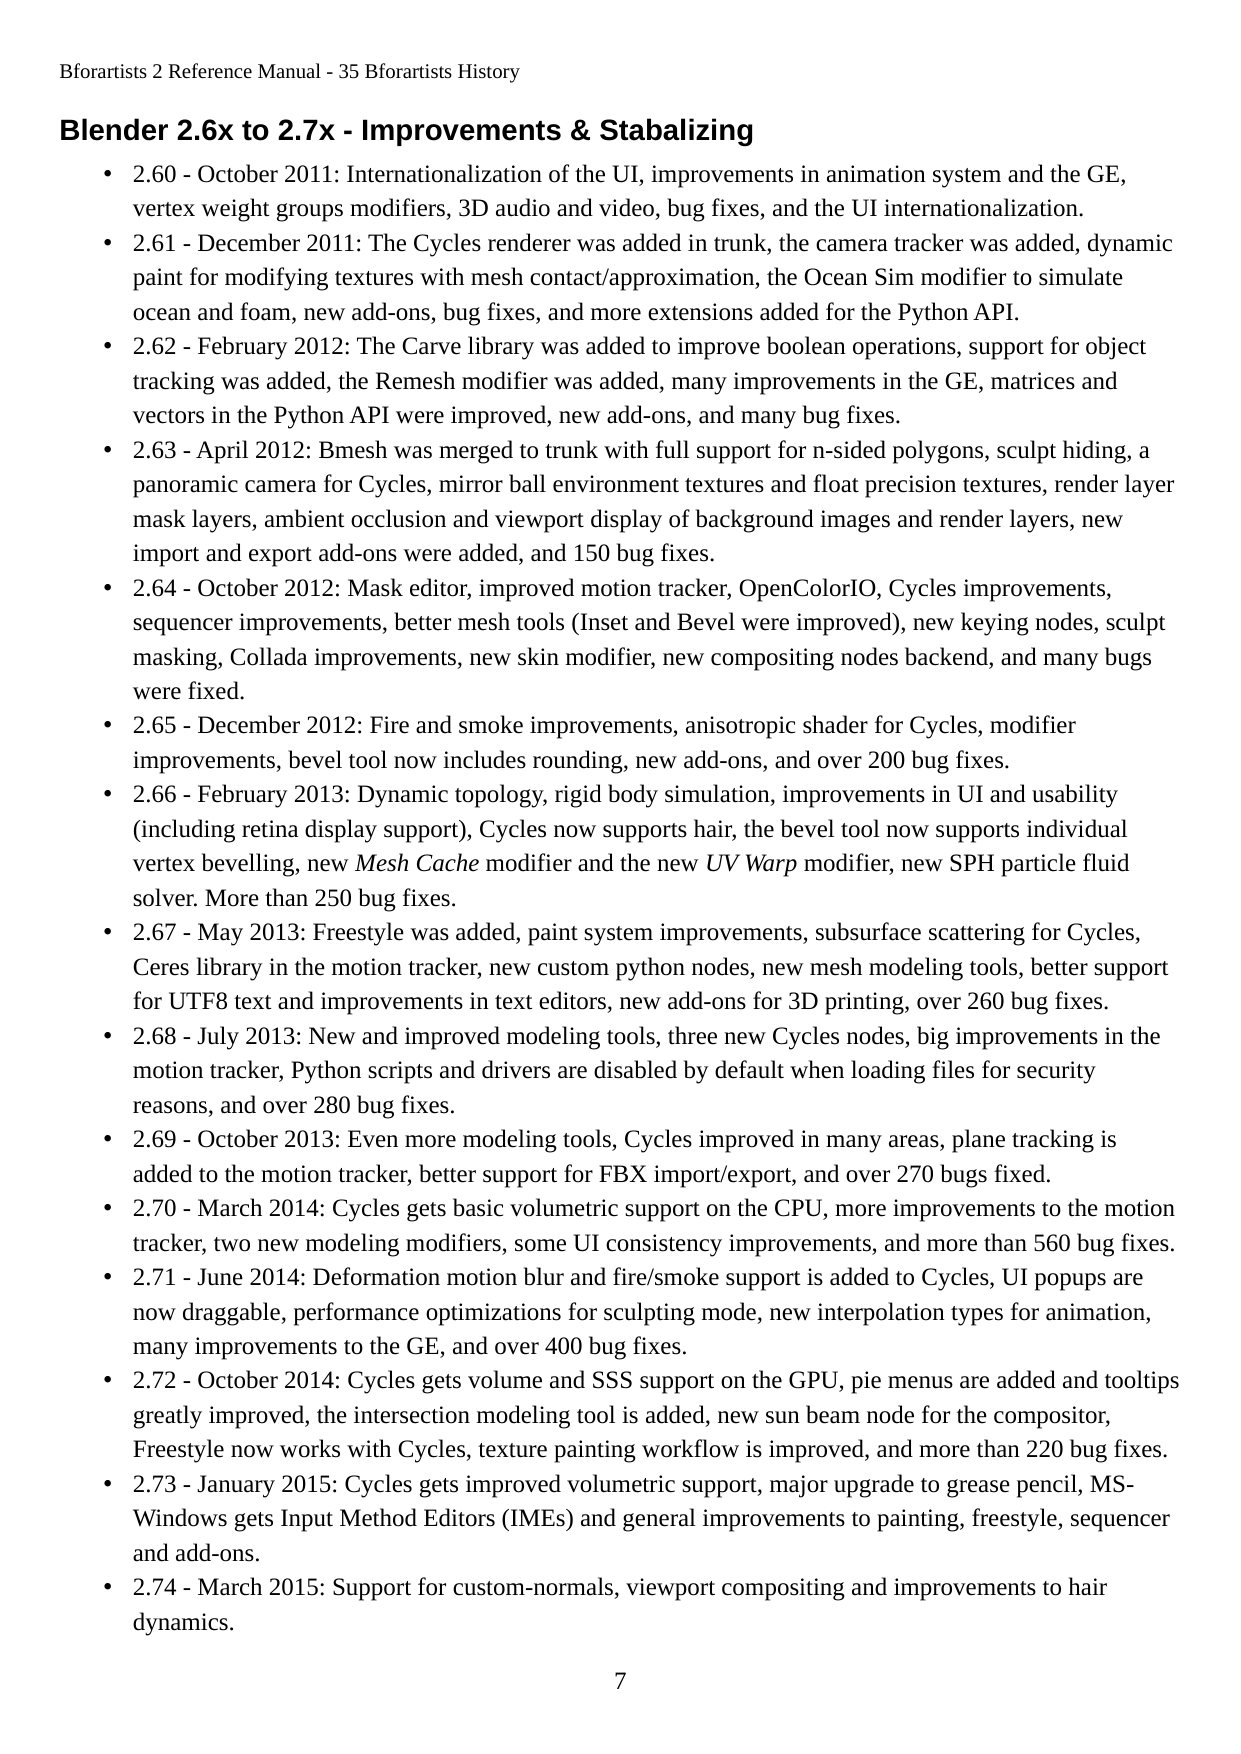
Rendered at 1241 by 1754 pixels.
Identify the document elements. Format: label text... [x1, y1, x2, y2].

list 2.68 - July 2013: New and improved modeling tools, three new Cycles nodes, big improvements in the motion tracker, Python scripts and drivers are disabled by default when loading files for security reasons, and over 280 bug fixes. [103, 1021, 1181, 1118]
list 2.67 - May 2013: Freestyle was added, paint system improvements, subsurface scattering for Cycles, Ceres library in the motion tracker, new custom python nodes, new mesh modeling tools, better support for UTF8 text and improvements in text editors, new add-ons for 3D printing, over 260 bug fixes. [103, 917, 1181, 1015]
list 2.64 - October 2012: Mask editor, improved motion tracker, OpenColorIO, Cycles improvements, sequencer improvements, better mesh tools (Inset and Bevel were improved), new keying nodes, sculpt masking, Collada improvements, new skin modifier, new compositing nodes backend, and many bugs were fixed. [103, 573, 1181, 705]
list 2.72 - October 2014: Cycles gets volume and SSS support on the GPU, pie menus are added and tooltips greatly improved, the intersection modeling tool is added, new sun beam node for the compositor, Freestyle now works with Cycles, texture painting workflow is improved, and more than 220 bug fixes. [103, 1366, 1181, 1463]
list 2.71 - June 2014: Deformation motion blur and fire/smoke support is added to Cycles, UI popups are now draggable, performance optimizations for sculpting mode, new interpolation types for animation, many improvements to the GE, and over 400 bug fixes. [103, 1262, 1181, 1360]
subtitle Blender 2.6x to 2.7x - Improvements & Stabalizing [59, 113, 1181, 146]
list 2.69 - October 2013: Even more modeling tools, Cycles improved in many areas, plane tracking is added to the motion tracker, better support for FBX import/export, and over 270 bugs fixed. [103, 1124, 1181, 1187]
list 2.66 - February 2013: Dynamic topology, rigid body simulation, improvements in UI and usability (including retina display support), Cycles now supports hair, the bevel tool now supports individual vertex bevelling, new Mesh Cache modifier and the new UV Warp modifier, new SPH particle fluid solver. More than 250 bug fixes. [103, 779, 1181, 912]
list 2.63 - April 2012: Bmesh was merged to trunk with full support for n-sided polygons, sculpt hiding, a panoramic camera for Cycles, mirror ball environment textures and float precision textures, render layer mask layers, ambient occlusion and viewport display of background images and render layers, new import and export add-ons were added, and 150 bug fixes. [103, 435, 1181, 567]
list 2.61 - December 2011: The Cycles renderer was added in trunk, the camera tracker was added, dynamic paint for modifying textures with mesh contact/approximation, the Ocean Sim modifier to simulate ocean and foam, new add-ons, bug fixes, and more extensions added for the Python API. [103, 228, 1181, 326]
list 2.60 - October 2011: Internationalization of the UI, improvements in animation system and the GE, vertex weight groups modifiers, 3D audio and video, bug fixes, and the UI internationalization. [103, 159, 1181, 222]
list 2.74 - March 2015: Support for custom-normals, viewport compositing and improvements to hair dynamics. [103, 1572, 1181, 1636]
list 2.65 - December 2012: Fire and smoke improvements, anisotropic shader for Cycles, modifier improvements, bevel tool now includes rounding, new add-ons, and over 200 bug fixes. [103, 711, 1181, 774]
list 2.62 - February 2012: The Carve library was added to improve boolean operations, support for object tracking was added, the Remesh modifier was added, many improvements in the GE, matrices and vectors in the Python API were improved, new add-ons, and many bug fixes. [103, 331, 1181, 429]
list 2.70 - March 2014: Cycles gets basic volumetric support on the CPU, more improvements to the motion tracker, two new modeling modifiers, some UI consistency improvements, and more than 560 bug fixes. [103, 1193, 1181, 1256]
list 2.73 - January 2015: Cycles gets improved volumetric support, major upgrade to grease pencil, MS-Windows gets Input Method Editors (IMEs) and general improvements to painting, freestyle, sequencer and add-ons. [103, 1469, 1181, 1567]
